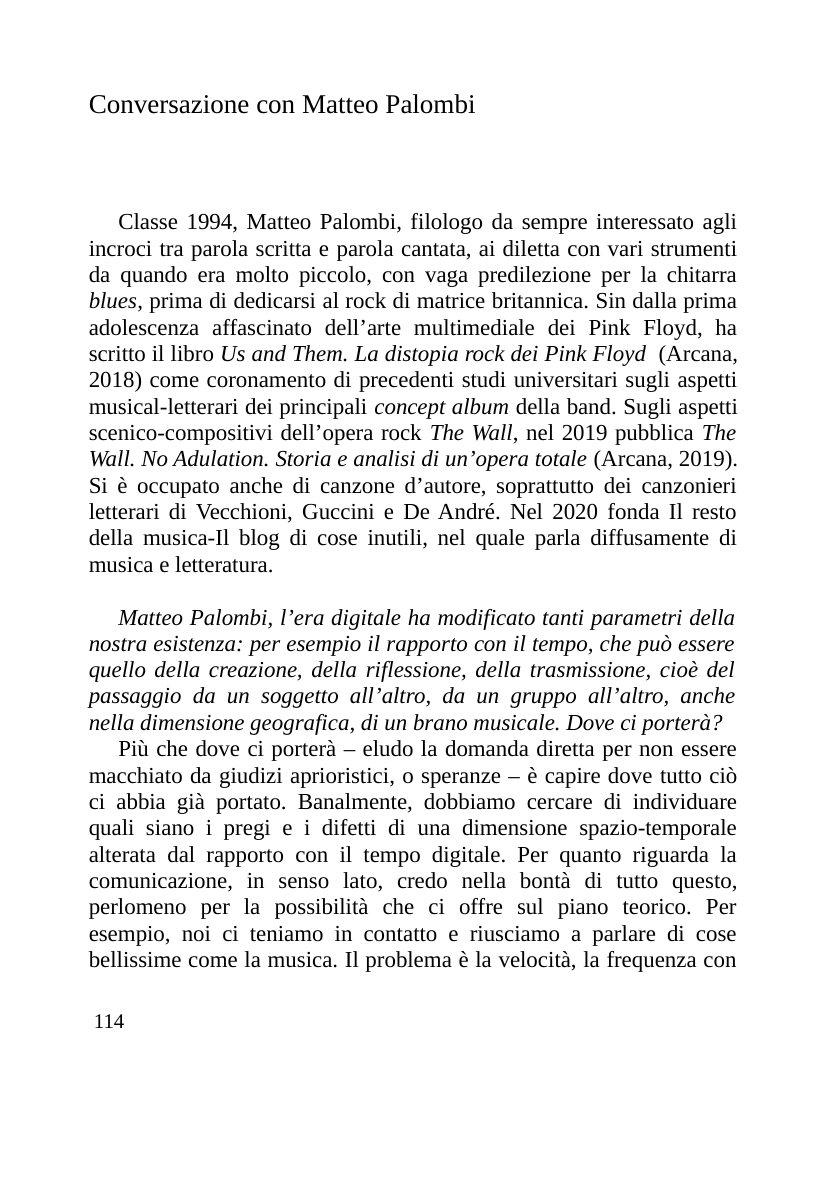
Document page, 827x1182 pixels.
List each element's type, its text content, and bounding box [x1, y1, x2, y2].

text Più che dove ci porterà – eludo la domanda diretta per non essere macchiato da giudizi aprioristici, o speranze – è capire dove tutto ciò ci abbia già portato. Banalmente, dobbiamo cercare di individuare quali siano i pregi e i difetti di una dimensione spazio-temporale alterata dal rapporto con il tempo digitale. Per quanto riguarda la comunicazione, in senso lato, credo nella bontà di tutto questo, perlomeno per la possibilità che ci offre sul piano teorico. Per esempio, noi ci teniamo in contatto e riusciamo a parlare di cose bellissime come la musica. Il problema è la velocità, la frequenza con [88, 735, 738, 972]
text Classe 1994, Matteo Palombi, filologo da sempre interessato agli incroci tra parola scritta e parola cantata, ai diletta con vari strumenti da quando era molto piccolo, con vaga predilezione per la chitarra blues, prima di dedicarsi al rock di matrice britannica. Sin dalla prima adolescenza affascinato dell’arte multimediale dei Pink Floyd, ha scritto il libro Us and Them. La distopia rock dei Pink Floyd (Arcana, 2018) come coronamento di precedenti studi universitari sugli aspetti musical-letterari dei principali concept album della band. Sugli aspetti scenico-compositivi dell’opera rock The Wall, nel 2019 pubblica The Wall. No Adulation. Storia e analisi di un’opera totale (Arcana, 2019). Si è occupato anche di canzone d’autore, soprattutto dei canzonieri letterari di Vecchioni, Guccini e De André. Nel 2020 fonda Il resto della musica-Il blog di cose inutili, nel quale parla diffusamente di musica e letteratura. [88, 208, 738, 577]
text Conversazione con Matteo Palombi [88, 88, 738, 120]
text Matteo Palombi, l’era digitale ha modificato tanti parametri della nostra esistenza: per esempio il rapporto con il tempo, che può essere quello della creazione, della riflessione, della trasmissione, cioè del passaggio da un soggetto all’altro, da un gruppo all’altro, anche nella dimensione geografica, di un brano musicale. Dove ci porterà? [88, 603, 738, 735]
